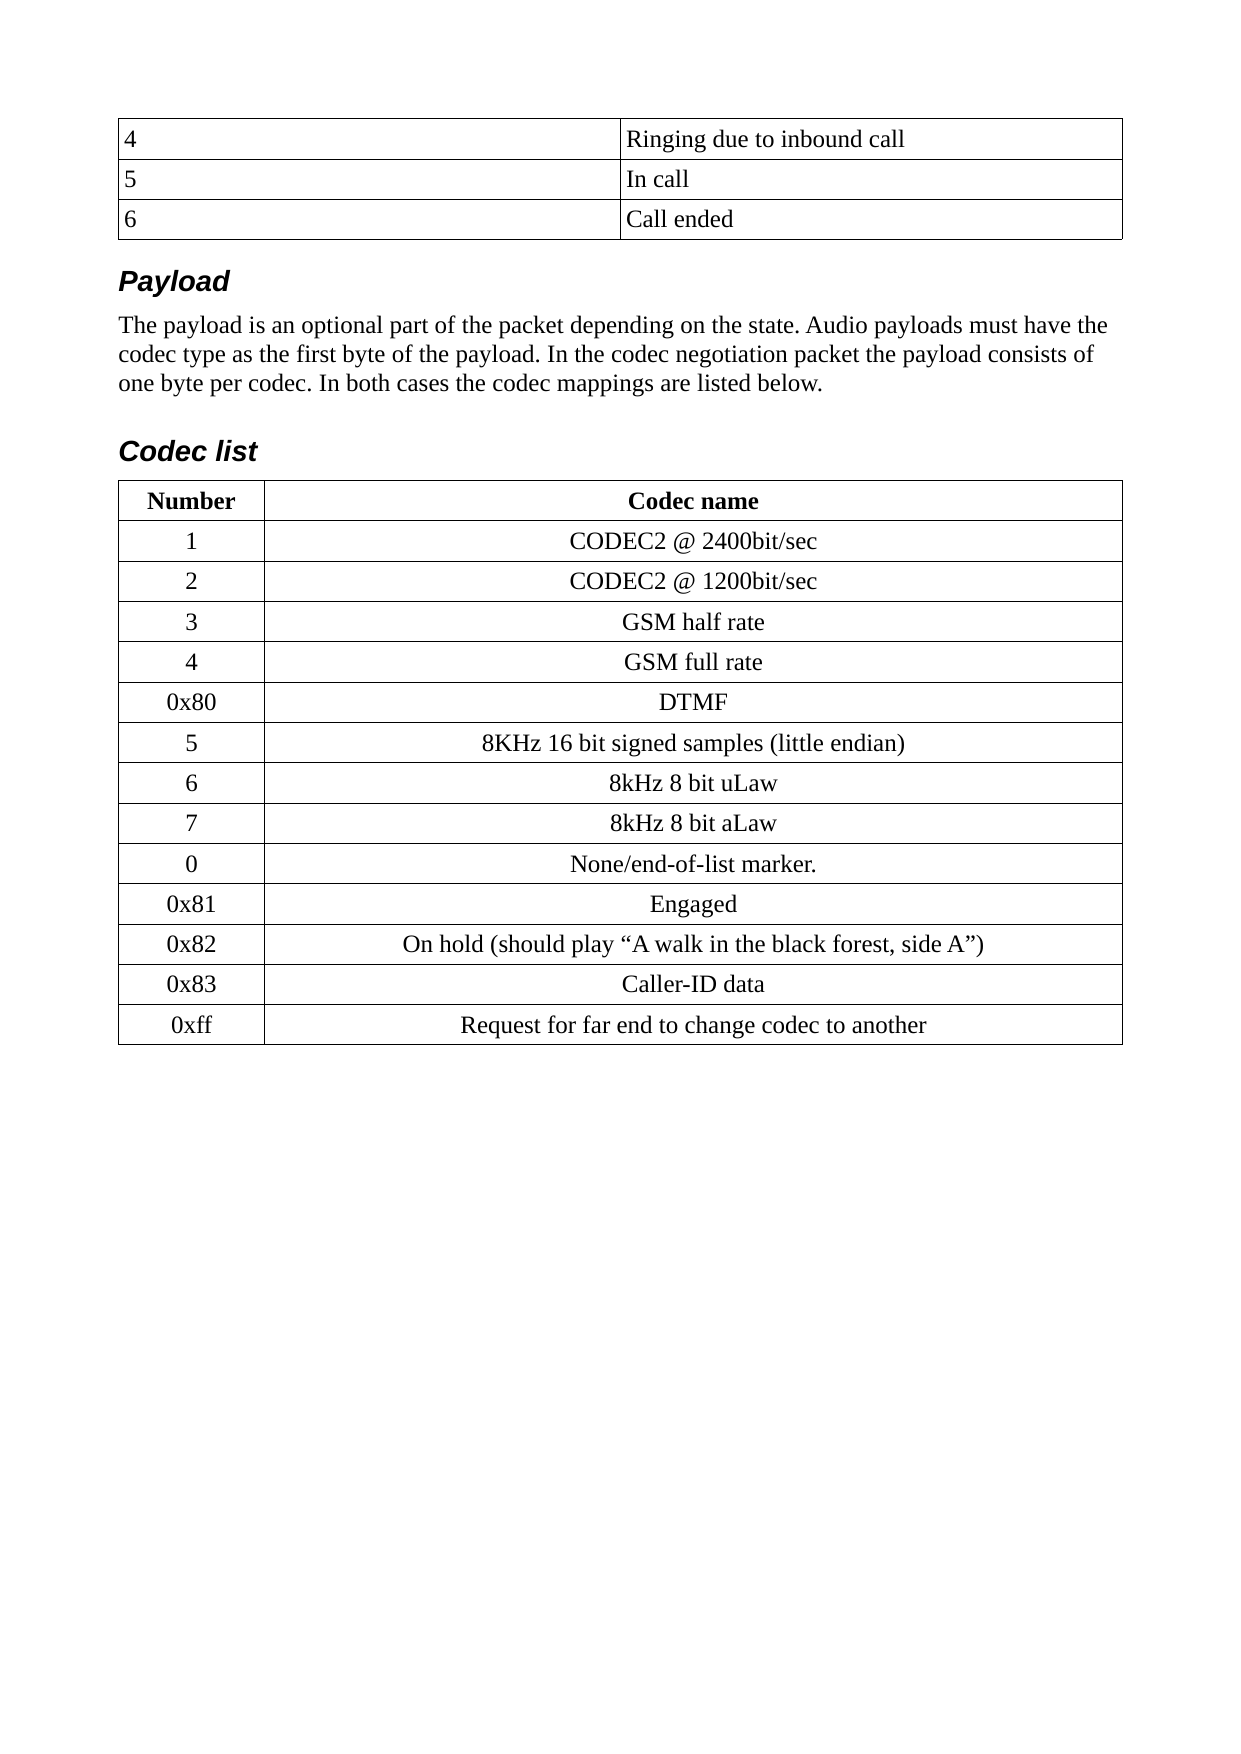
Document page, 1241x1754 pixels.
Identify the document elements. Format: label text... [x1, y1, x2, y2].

table_cell 2 [119, 562, 264, 601]
table_cell 6 [119, 200, 620, 239]
table_cell 0xff [119, 1005, 264, 1044]
table_cell Request for far end to change codec to another [265, 1005, 1122, 1044]
table_header Codec name [265, 481, 1122, 520]
table_cell None/end-of-list marker. [265, 844, 1122, 883]
subtitle Payload [118, 264, 1122, 298]
table_cell CODEC2 @ 1200bit/sec [265, 562, 1122, 601]
table_cell 7 [119, 804, 264, 843]
table_cell 0x83 [119, 965, 264, 1004]
table_cell 8kHz 8 bit uLaw [265, 763, 1122, 802]
table_cell In call [621, 160, 1122, 199]
table_cell Ringing due to inbound call [621, 119, 1122, 158]
table_cell 5 [119, 723, 264, 762]
table_cell GSM half rate [265, 602, 1122, 641]
table_header Number [119, 481, 264, 520]
table_cell 6 [119, 763, 264, 802]
table_cell 0 [119, 844, 264, 883]
table_cell 8KHz 16 bit signed samples (little endian) [265, 723, 1122, 762]
table_cell 4 [119, 119, 620, 158]
table_cell 3 [119, 602, 264, 641]
text The payload is an optional part of the packet depending on the state. Audio payloads must have the codec type as the first byte of the payload. In the codec negotiation packet the payload consists of one byte per codec. In both cases the codec mappings are listed below. [118, 310, 1122, 396]
table_cell DTMF [265, 683, 1122, 722]
table_cell Caller-ID data [265, 965, 1122, 1004]
subtitle Codec list [118, 434, 1122, 467]
table_cell 8kHz 8 bit aLaw [265, 804, 1122, 843]
table_cell 1 [119, 521, 264, 561]
table_cell 0x81 [119, 884, 264, 923]
table_cell GSM full rate [265, 642, 1122, 682]
table_cell On hold (should play “A walk in the black forest, side A”) [265, 925, 1122, 964]
table_cell Call ended [621, 200, 1122, 239]
table_cell 5 [119, 160, 620, 199]
table_cell 0x80 [119, 683, 264, 722]
table_cell 0x82 [119, 925, 264, 964]
table_cell CODEC2 @ 2400bit/sec [265, 521, 1122, 561]
table_cell Engaged [265, 884, 1122, 923]
table_cell 4 [119, 642, 264, 682]
